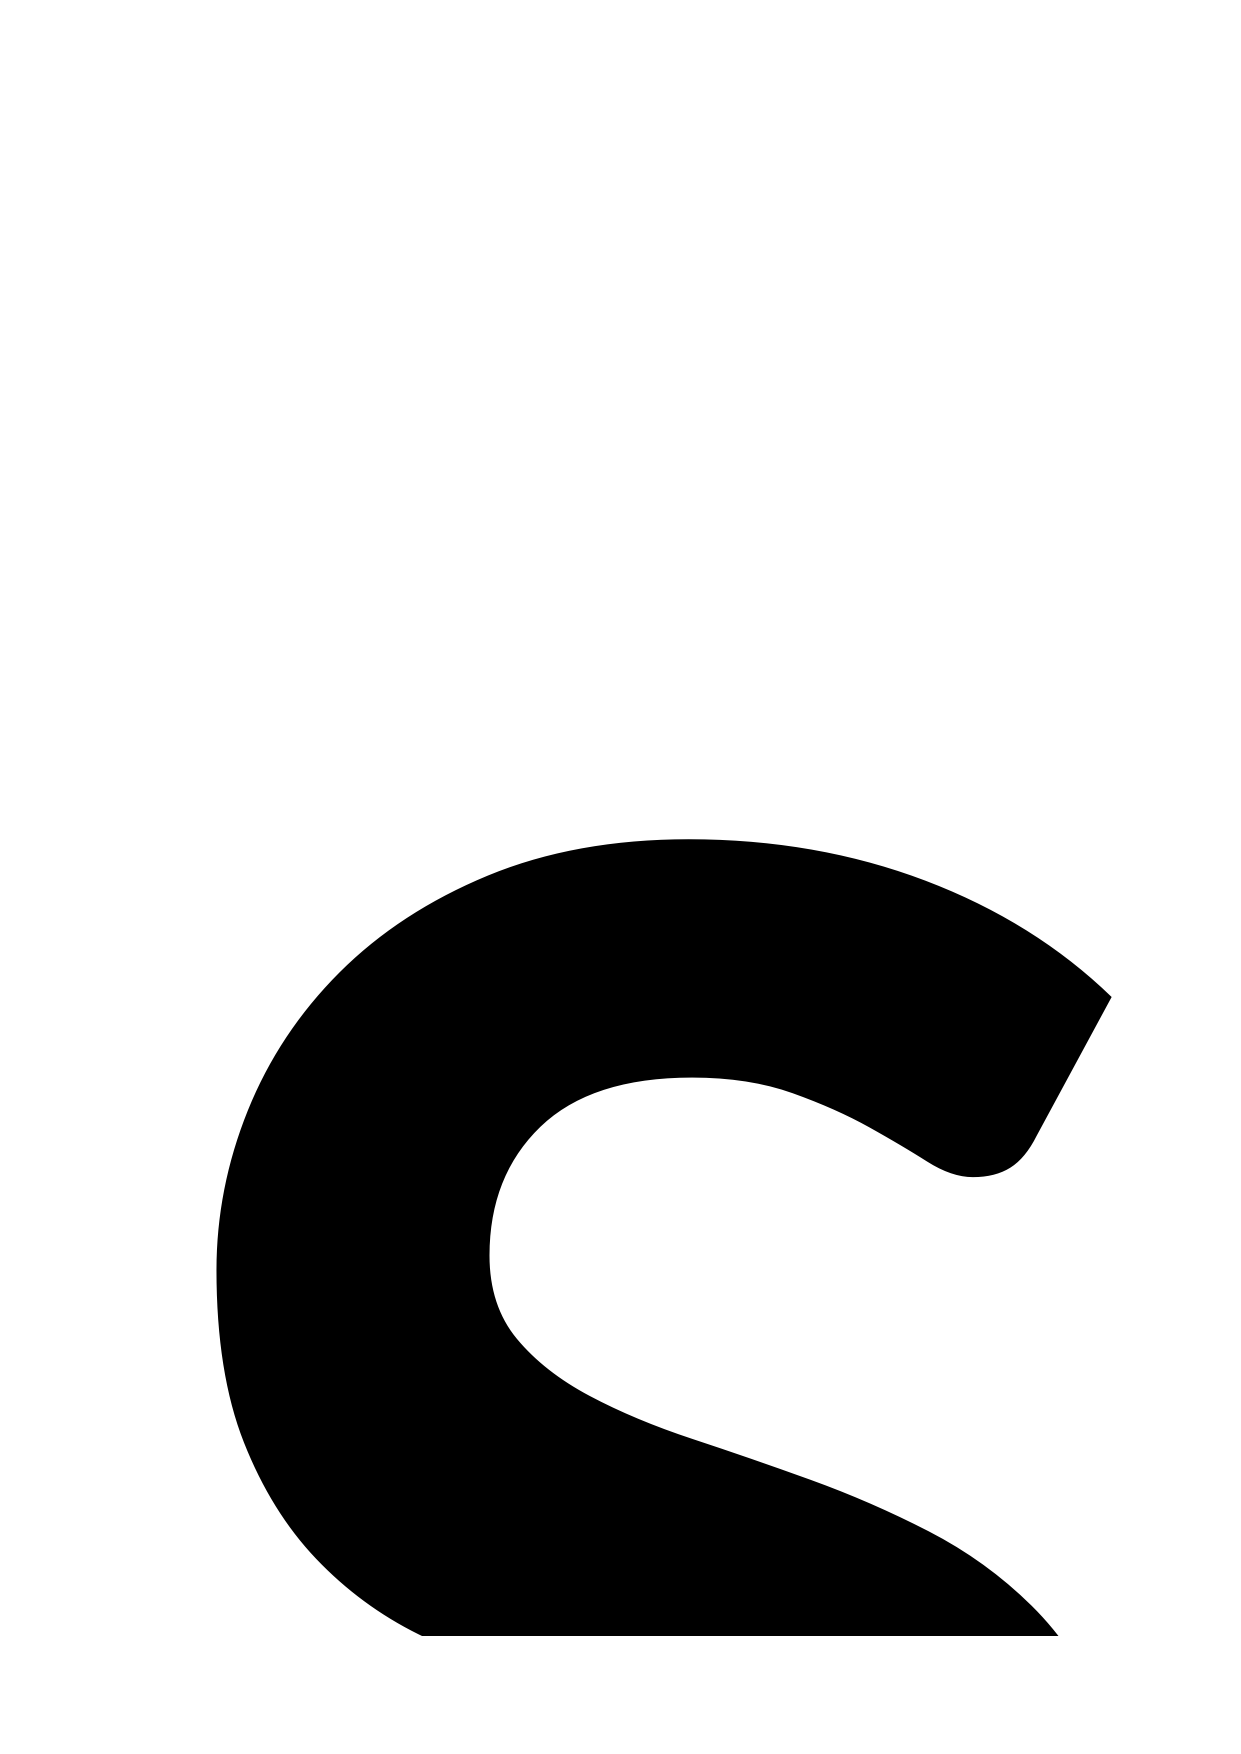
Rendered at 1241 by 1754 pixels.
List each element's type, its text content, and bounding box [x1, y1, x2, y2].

text 3 Shops, 2 UI, 2 Business [118, 118, 1122, 1636]
